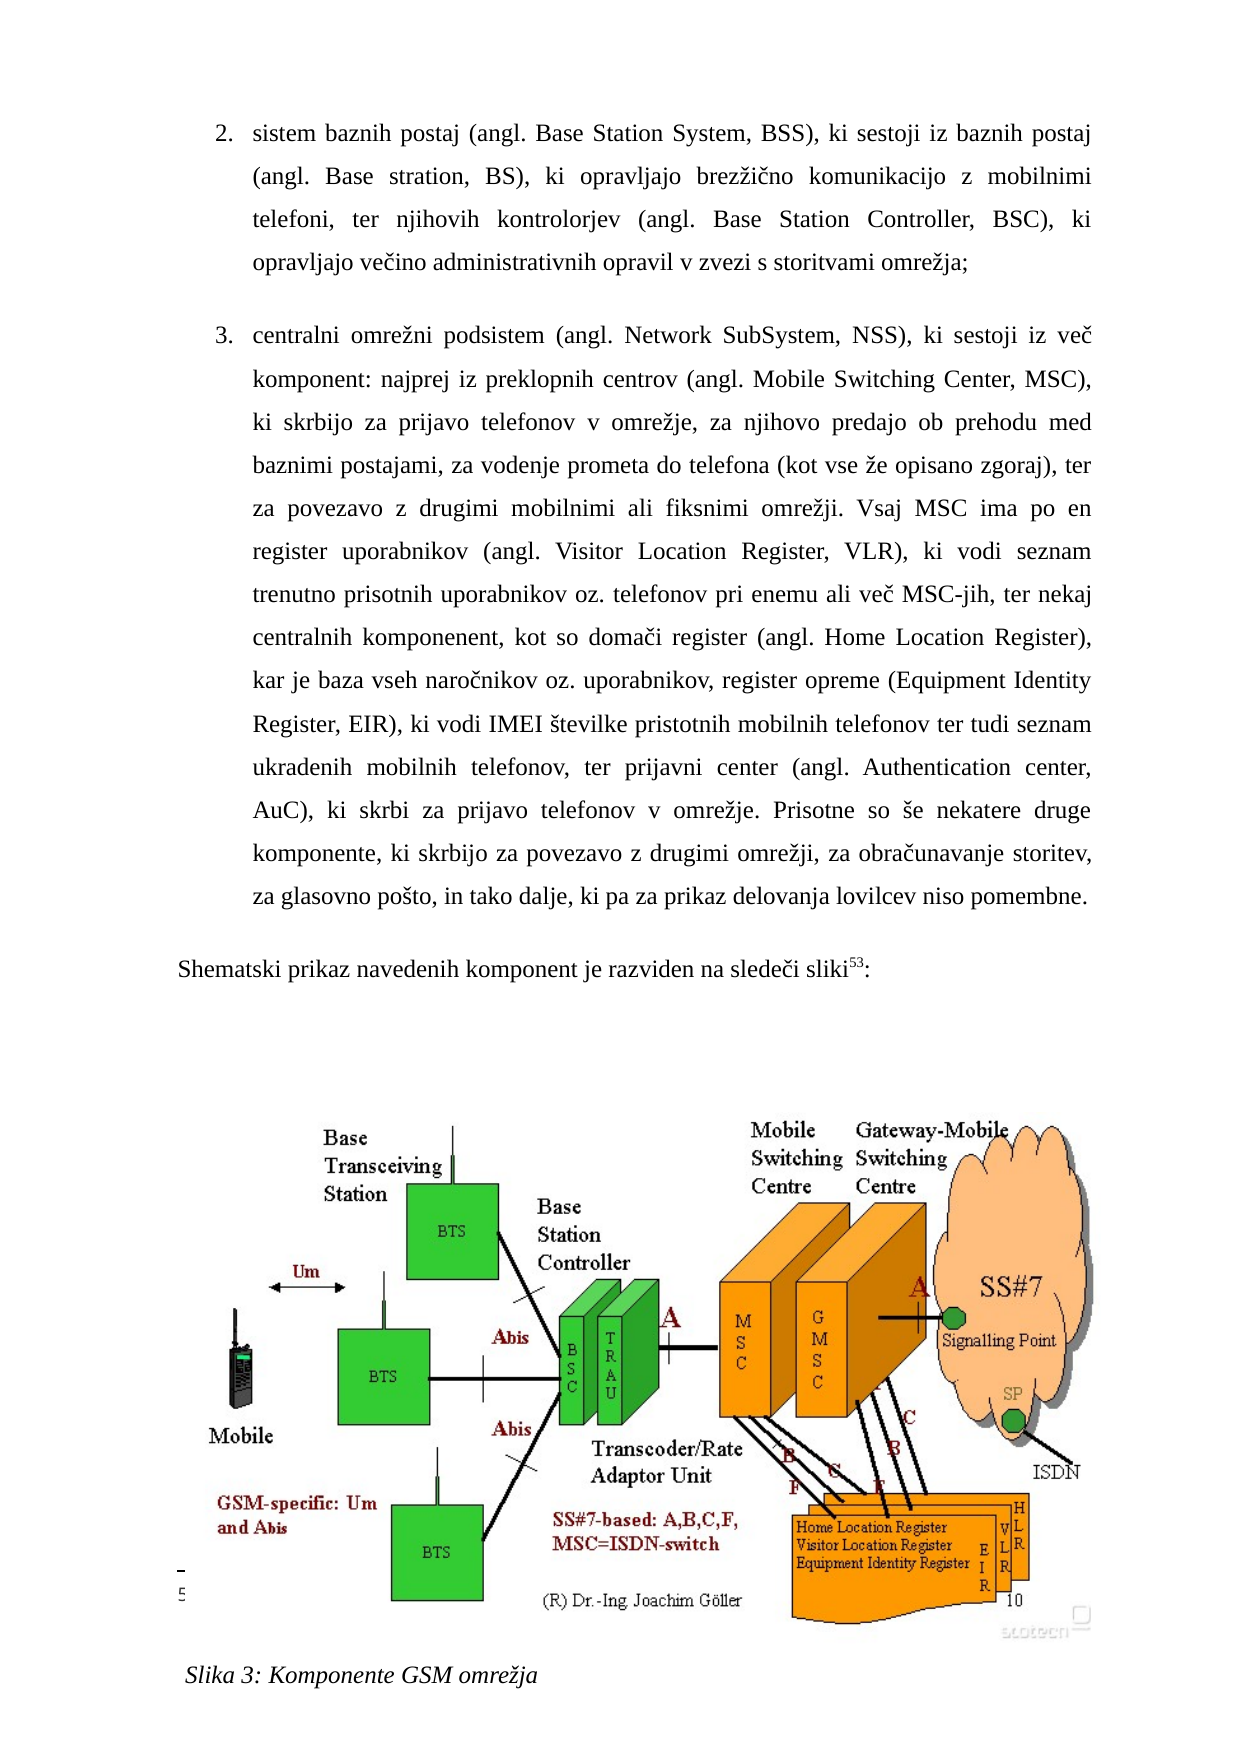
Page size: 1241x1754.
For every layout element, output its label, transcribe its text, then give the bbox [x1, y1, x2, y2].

picture [185, 1112, 1101, 1646]
text Shematski prikaz navedenih komponent je razviden na sledeči sliki: [177, 954, 1093, 983]
list sistem baznih postaj (angl. Base Station System, BSS), ki sestoji iz baznih postaj (angl. Base stration, BS), ki opravljajo brezžično komunikacijo z mobilnimi telefoni, ter njihovih kontrolorjev (angl. Base Station Controller, BSC), ki opravljajo večino administrativnih opravil v zvezi s storitvami omrežja; [215, 118, 1093, 276]
text Slika 3: Komponente GSM omrežja [185, 1646, 1189, 1688]
list centralni omrežni podsistem (angl. Network SubSystem, NSS), ki sestoji iz več komponent: najprej iz preklopnih centrov (angl. Mobile Switching Center, MSC), ki skrbijo za prijavo telefonov v omrežje, za njihovo predajo ob prehodu med baznimi postajami, za vodenje prometa do telefona (kot vse že opisano zgoraj), ter za povezavo z drugimi mobilnimi ali fiksnimi omrežji. Vsaj MSC ima po en register uporabnikov (angl. Visitor Location Register, VLR), ki vodi seznam trenutno prisotnih uporabnikov oz. telefonov pri enemu ali več MSC-jih, ter nekaj centralnih komponenent, kot so domači register (angl. Home Location Register), kar je baza vseh naročnikov oz. uporabnikov, register opreme (Equipment Identity Register, EIR), ki vodi IMEI številke pristotnih mobilnih telefonov ter tudi seznam ukradenih mobilnih telefonov, ter prijavni center (angl. Authentication center, AuC), ki skrbi za prijavo telefonov v omrežje. Prisotne so še nekatere druge komponente, ki skrbijo za povezavo z drugimi omrežji, za obračunavanje storitev, za glasovno pošto, in tako dalje, ki pa za prikaz delovanja lovilcev niso pomembne. [215, 321, 1093, 910]
